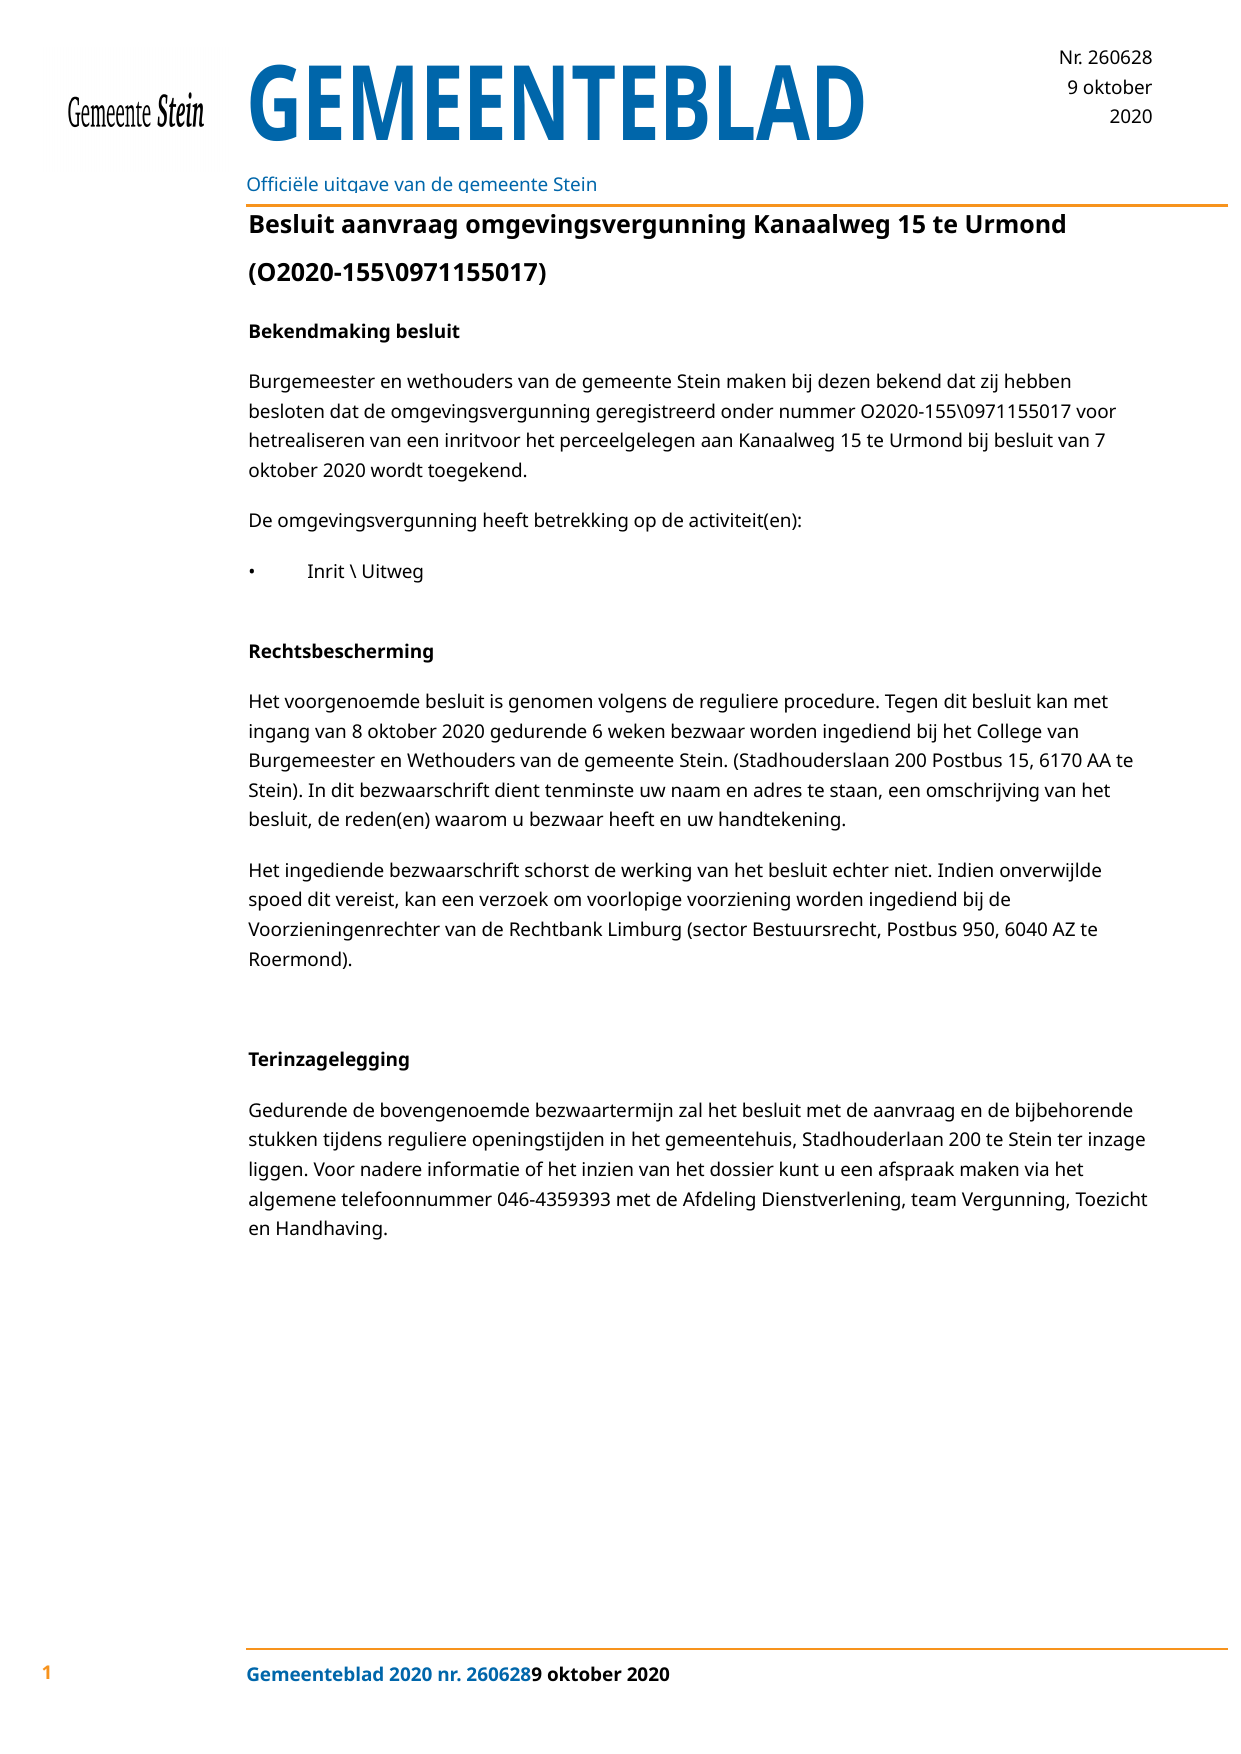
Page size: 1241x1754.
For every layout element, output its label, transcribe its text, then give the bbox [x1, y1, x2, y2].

picture [41, 47, 231, 172]
text De omgevingsvergunning heeft betrekking op de activiteit(en): [248, 507, 1152, 533]
text Bekendmaking besluit [248, 318, 1152, 344]
text Burgemeester en wethouders van de gemeente Stein maken bij dezen bekend dat zij hebben besloten dat de omgevingsvergunning geregistreerd onder nummer O2020-155\0971155017 voor hetrealiseren van een inritvoor het perceelgelegen aan Kanaalweg 15 te Urmond bij besluit van 7 oktober 2020 wordt toegekend. [248, 368, 1152, 483]
text Terinzagelegging [248, 1047, 1152, 1072]
list Inrit \ Uitweg [248, 558, 1152, 584]
text Het voorgenoemde besluit is genomen volgens de reguliere procedure. Tegen dit besluit kan met ingang van 8 oktober 2020 gedurende 6 weken bezwaar worden ingediend bij het College van Burgemeester en Wethouders van de gemeente Stein. (Stadhouderslaan 200 Postbus 15, 6170 AA te Stein). In dit bezwaarschrift dient tenminste uw naam en adres te staan, een omschrijving van het besluit, de reden(en) waarom u bezwaar heeft en uw handtekening. [248, 688, 1152, 832]
text Het ingediende bezwaarschrift schorst de werking van het besluit echter niet. Indien onverwijlde spoed dit vereist, kan een verzoek om voorlopige voorziening worden ingediend bij de Voorzieningenrechter van de Rechtbank Limburg (sector Bestuursrecht, Postbus 950, 6040 AZ te Roermond). [248, 857, 1152, 972]
text Rechtsbescherming [248, 638, 1152, 664]
text Gedurende de bovengenoemde bezwaartermijn zal het besluit met de aanvraag en de bijbehorende stukken tijdens reguliere openingstijden in het gemeentehuis, Stadhouderlaan 200 te Stein ter inzage liggen. Voor nadere informatie of het inzien van het dossier kunt u een afspraak maken via het algemene telefoonnummer 046-4359393 met de Afdeling Dienstverlening, team Vergunning, Toezicht en Handhaving. [248, 1097, 1152, 1241]
text Besluit aanvraag omgevingsvergunning Kanaalweg 15 te Urmond (O2020-155\0971155017) [248, 207, 1152, 288]
